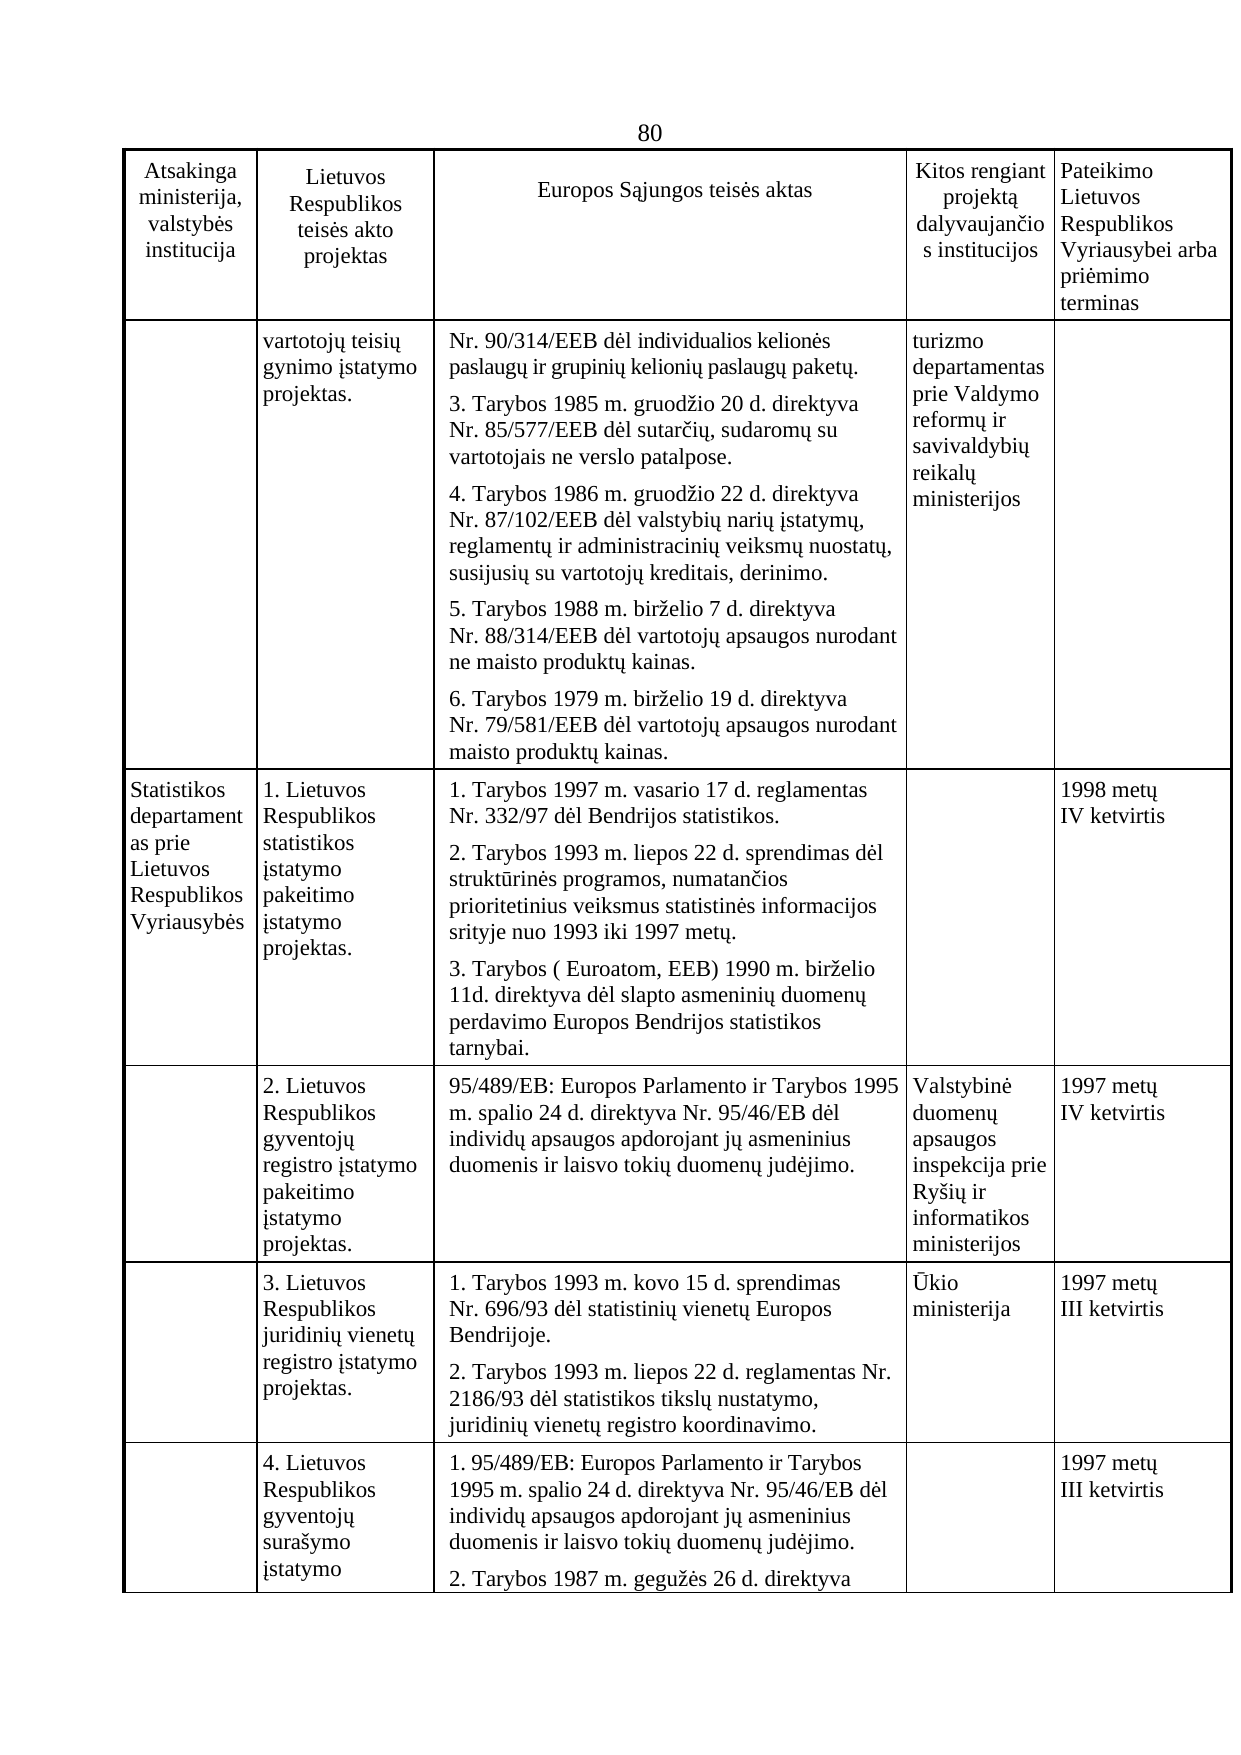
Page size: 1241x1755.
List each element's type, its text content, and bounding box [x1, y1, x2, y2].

table_cell 1. 95/489/EB: Europos Parlamento ir Tarybos 1995 m. spalio 24 d. direktyva Nr. 95/46/EB dėl individų apsaugos apdorojant jų asmeninius duomenis ir laisvo tokių duomenų judėjimo. 2. Tarybos 1987 m. gegužės 26 d. direktyva [435, 1443, 906, 1592]
table_cell [126, 1263, 256, 1442]
table_cell 95/489/EB: Europos Parlamento ir Tarybos 1995 m. spalio 24 d. direktyva Nr. 95/46/EB dėl individų apsaugos apdorojant jų asmeninius duomenis ir laisvo tokių duomenų judėjimo. [435, 1066, 906, 1261]
table_cell turizmo departamentas prie Valdymo reformų ir savivaldybių reikalų ministerijos [907, 321, 1054, 768]
table_cell 1. Tarybos 1993 m. kovo 15 d. sprendimas Nr. 696/93 dėl statistinių vienetų Europos Bendrijoje. 2. Tarybos 1993 m. liepos 22 d. reglamentas Nr. 2186/93 dėl statistikos tikslų nustatymo, juridinių vienetų registro koordinavimo. [435, 1263, 906, 1442]
table_header Lietuvos Respublikos teisės akto projektas [258, 151, 433, 319]
table_cell [126, 1066, 256, 1261]
table_cell Ūkio ministerija [907, 1263, 1054, 1442]
table_header Atsakinga ministerija, valstybės institucija [126, 151, 256, 319]
table_cell Statistikos departamentas prie Lietuvos Respublikos Vyriausybės [126, 770, 256, 1064]
table_header Europos Sąjungos teisės aktas [435, 151, 906, 319]
table_cell 1997 metų III ketvirtis [1055, 1443, 1230, 1592]
table_header Pateikimo Lietuvos Respublikos Vyriausybei arba priėmimo terminas [1055, 151, 1230, 319]
table_cell 1. Tarybos 1997 m. vasario 17 d. reglamentas Nr. 332/97 dėl Bendrijos statistikos. 2. Tarybos 1993 m. liepos 22 d. sprendimas dėl struktūrinės programos, numatančios prioritetinius veiksmus statistinės informacijos srityje nuo 1993 iki 1997 metų. 3. Tarybos ( Euroatom, EEB) 1990 m. birželio 11d. direktyva dėl slapto asmeninių duomenų perdavimo Europos Bendrijos statistikos tarnybai. [435, 770, 906, 1064]
table_cell 1997 metų III ketvirtis [1055, 1263, 1230, 1442]
table_cell vartotojų teisių gynimo įstatymo projektas. [258, 321, 433, 768]
table_cell 3. Lietuvos Respublikos juridinių vienetų registro įstatymo projektas. [258, 1263, 433, 1442]
table_cell 2. Lietuvos Respublikos gyventojų registro įstatymo pakeitimo įstatymo projektas. [258, 1066, 433, 1261]
table_cell 1. Lietuvos Respublikos statistikos įstatymo pakeitimo įstatymo projektas. [258, 770, 433, 1064]
table_cell [126, 321, 256, 768]
table_cell 1998 metų IV ketvirtis [1055, 770, 1230, 1064]
table_cell [126, 1443, 256, 1592]
table_cell [1055, 321, 1230, 768]
table_cell [907, 1443, 1054, 1592]
table_cell Valstybinė duomenų apsaugos inspekcija prie Ryšių ir informatikos ministerijos [907, 1066, 1054, 1261]
table_cell [907, 770, 1054, 1064]
table_cell 1997 metų IV ketvirtis [1055, 1066, 1230, 1261]
table_cell Nr. 90/314/EEB dėl individualios kelionės paslaugų ir grupinių kelionių paslaugų paketų. 3. Tarybos 1985 m. gruodžio 20 d. direktyva Nr. 85/577/EEB dėl sutarčių, sudaromų su vartotojais ne verslo patalpose. 4. Tarybos 1986 m. gruodžio 22 d. direktyva Nr. 87/102/EEB dėl valstybių narių įstatymų, reglamentų ir administracinių veiksmų nuostatų, susijusių su vartotojų kreditais, derinimo. 5. Tarybos 1988 m. birželio 7 d. direktyva Nr. 88/314/EEB dėl vartotojų apsaugos nurodant ne maisto produktų kainas. 6. Tarybos 1979 m. birželio 19 d. direktyva Nr. 79/581/EEB dėl vartotojų apsaugos nurodant maisto produktų kainas. [435, 321, 906, 768]
table_header Kitos rengiant projektą dalyvaujančios institucijos [907, 151, 1054, 319]
table_cell 4. Lietuvos Respublikos gyventojų surašymo įstatymo [258, 1443, 433, 1592]
